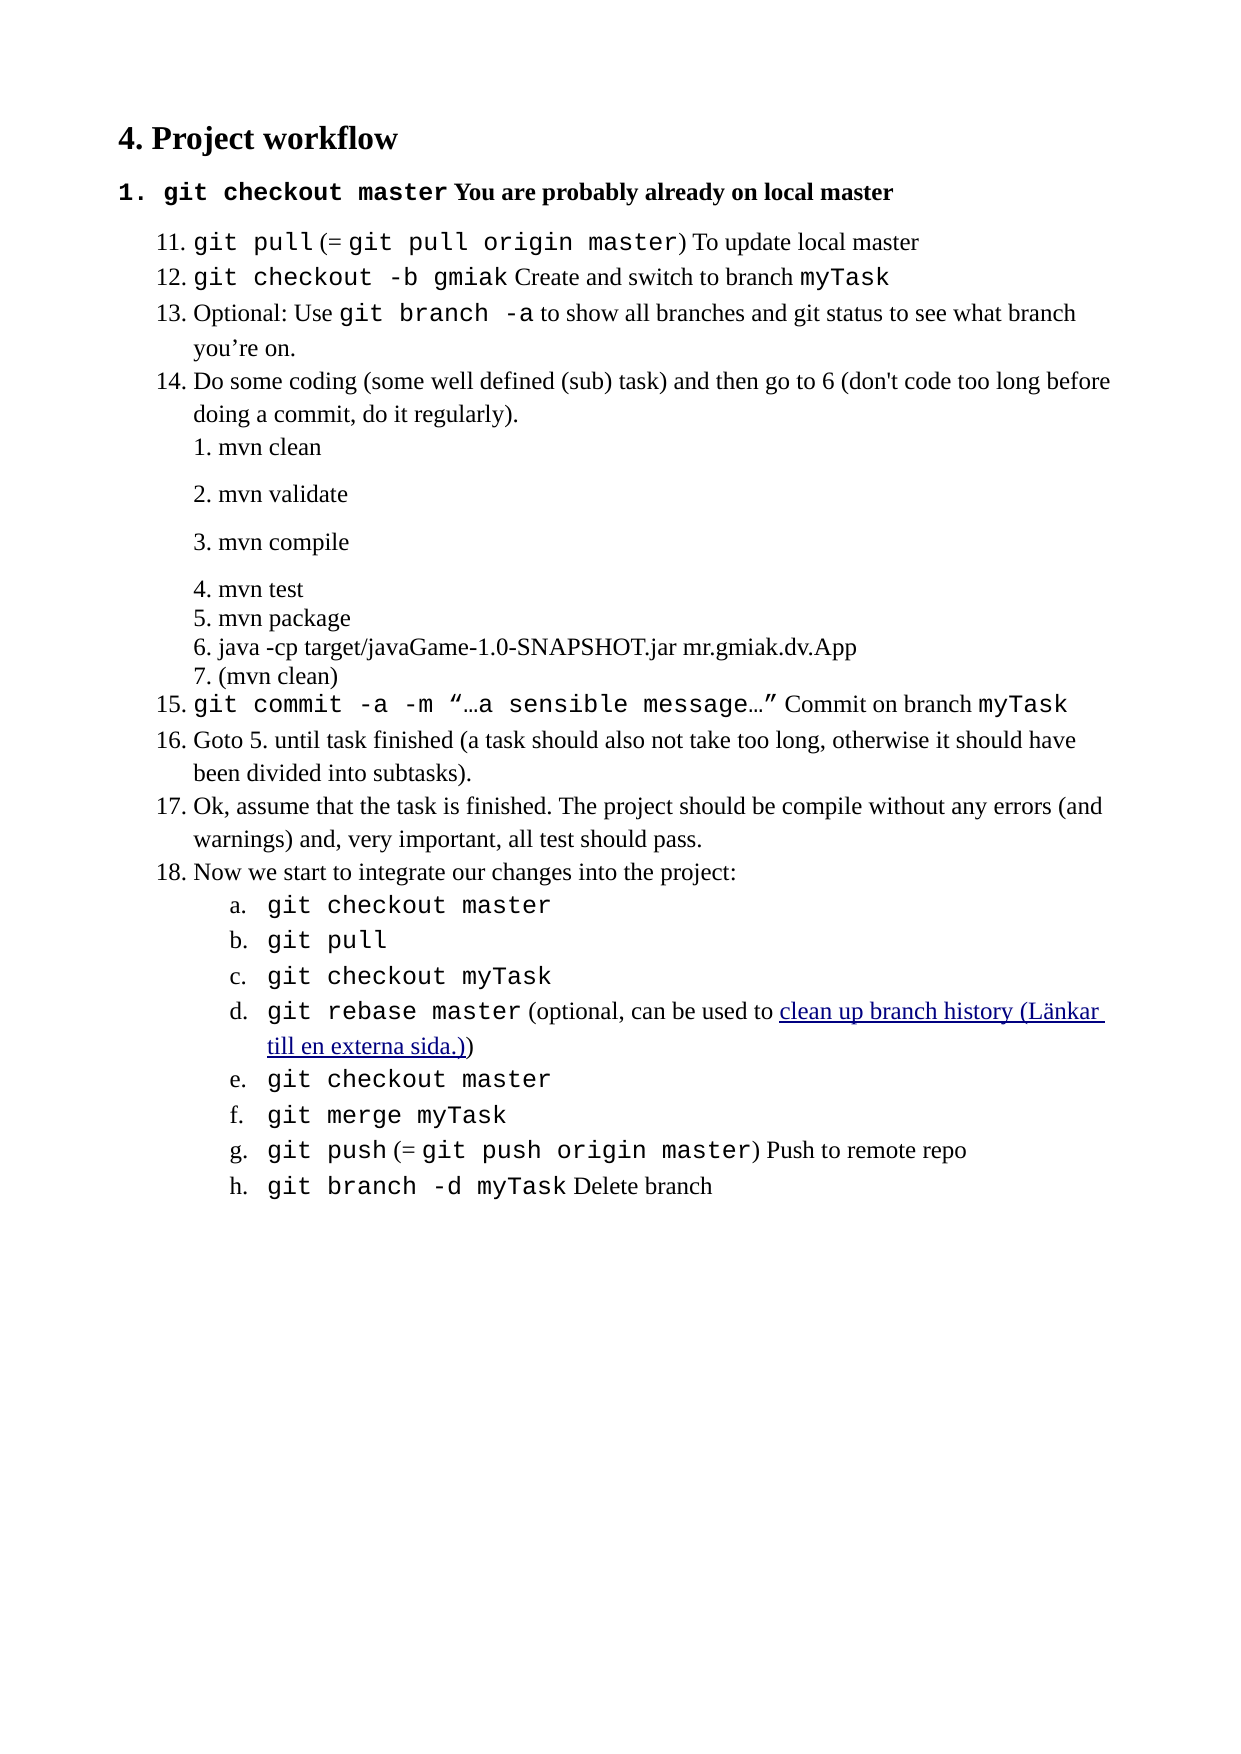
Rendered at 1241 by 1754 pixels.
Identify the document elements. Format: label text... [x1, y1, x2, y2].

list 4. mvn test [156, 574, 1122, 603]
list git commit -a -m “…a sensible message…” Commit on branch myTask [156, 689, 1122, 720]
list git push (= git push origin master) Push to remote repo [229, 1135, 1122, 1166]
list git checkout myTask [229, 961, 1122, 992]
list Goto 5. until task finished (a task should also not take too long, otherwise it should have been divided into subtasks). [156, 725, 1122, 787]
text 1. git checkout master You are probably already on local master [118, 177, 1122, 208]
list git merge myTask [229, 1100, 1122, 1131]
list git branch -d myTask Delete branch [229, 1171, 1122, 1202]
list Optional: Use git branch -a to show all branches and git status to see what branch you’re on. [156, 298, 1122, 361]
list git pull (= git pull origin master) To update local master [156, 227, 1122, 258]
list 5. mvn package [156, 603, 1122, 632]
list Ok, assume that the task is finished. The project should be compile without any errors (and warnings) and, very important, all test should pass. [156, 791, 1122, 853]
list git rebase master (optional, can be used to clean up branch history (Länkar till en externa sida.)) [229, 996, 1122, 1060]
list git checkout master [229, 890, 1122, 921]
list 2. mvn validate [156, 479, 1122, 508]
list Now we start to integrate our changes into the project: [156, 857, 1122, 886]
list git checkout master [229, 1064, 1122, 1095]
list 7. (mvn clean) [156, 661, 1122, 689]
list 3. mvn compile [156, 527, 1122, 556]
list 1. mvn clean [156, 432, 1122, 461]
list Do some coding (some well defined (sub) task) and then go to 6 (don't code too long before doing a commit, do it regularly). [156, 366, 1122, 427]
text 4. Project workflow [118, 118, 1122, 156]
list git pull [229, 926, 1122, 956]
list 6. java -cp target/javaGame-1.0-SNAPSHOT.jar mr.gmiak.dv.App [156, 632, 1122, 661]
list git checkout -b gmiak Create and switch to branch myTask [156, 262, 1122, 293]
